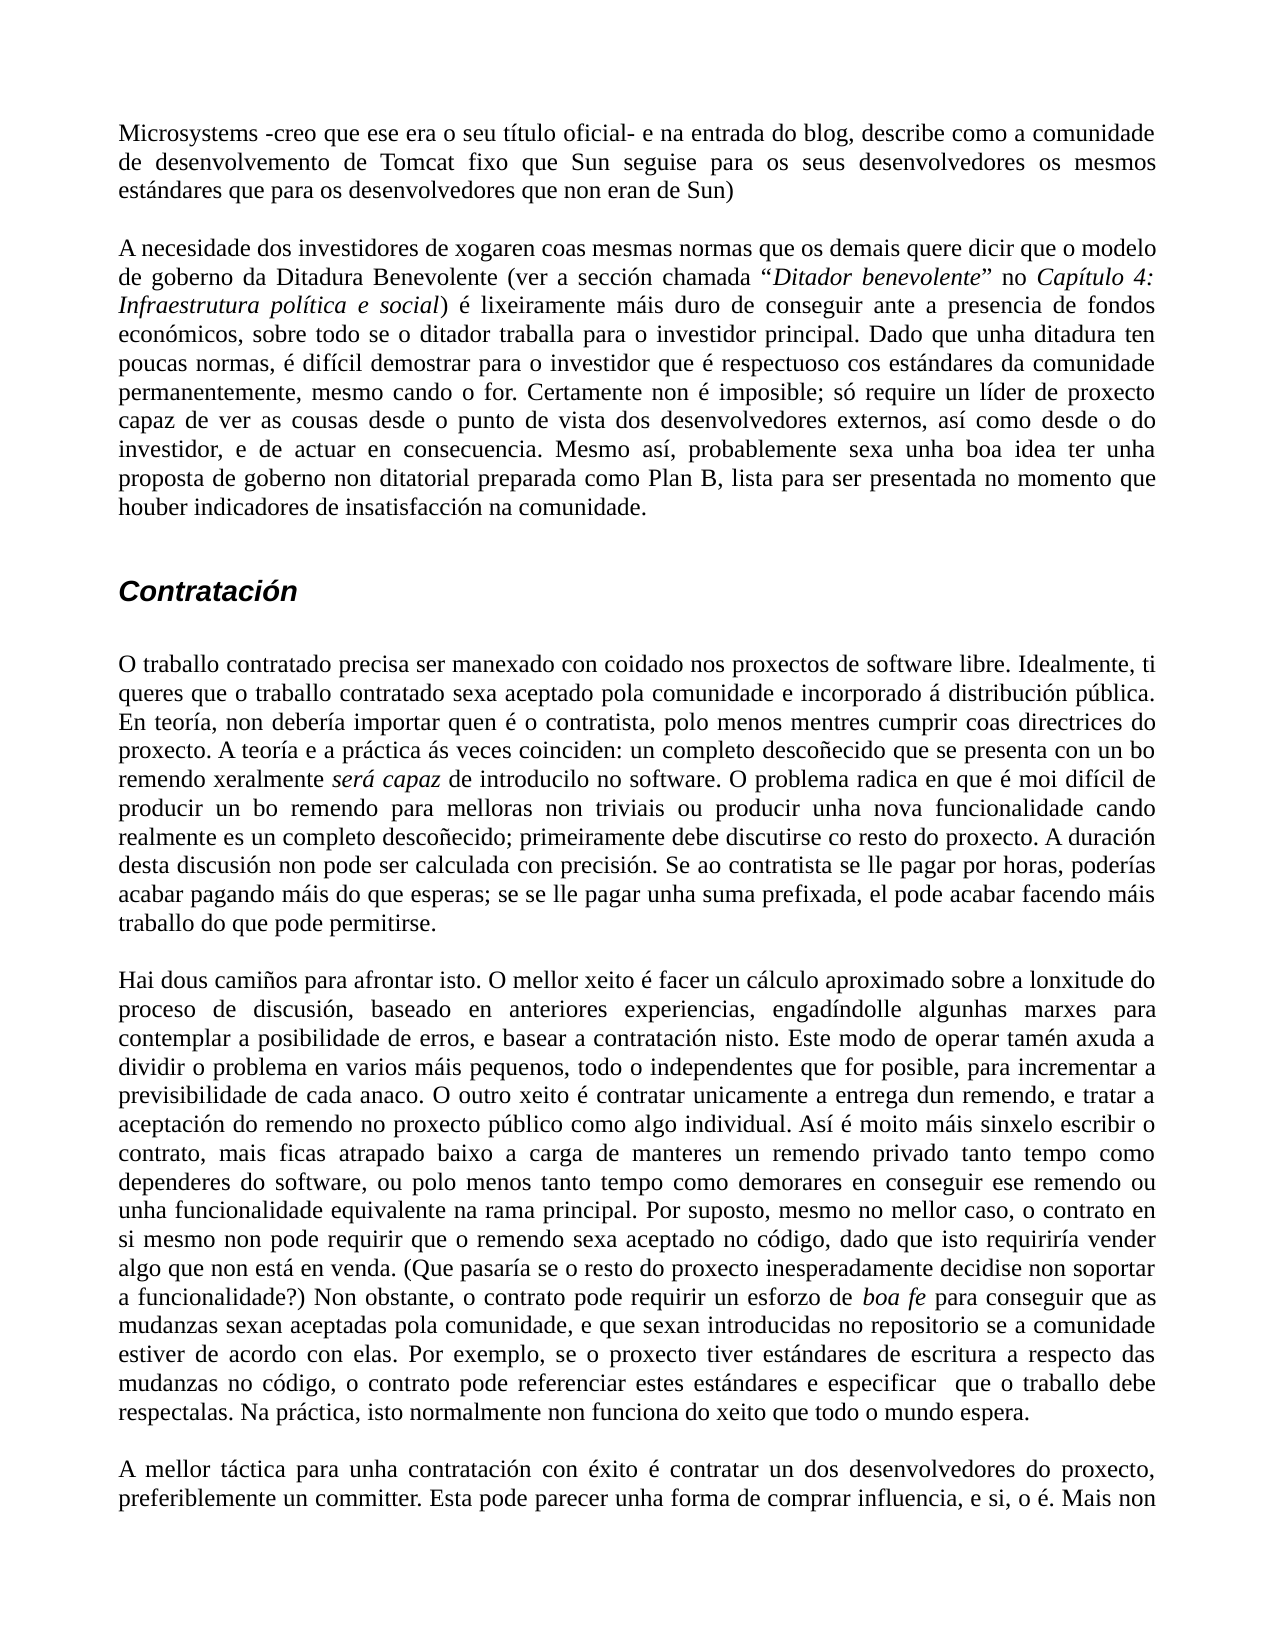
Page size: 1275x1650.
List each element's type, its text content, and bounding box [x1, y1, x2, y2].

text A necesidade dos investidores de xogaren coas mesmas normas que os demais quere dicir que o modelo de goberno da Ditadura Benevolente (ver a sección chamada “Ditador benevolente” no Capítulo 4: Infraestrutura política e social) é lixeiramente máis duro de conseguir ante a presencia de fondos económicos, sobre todo se o ditador traballa para o investidor principal. Dado que unha ditadura ten poucas normas, é difícil demostrar para o investidor que é respectuoso cos estándares da comunidade permanentemente, mesmo cando o for. Certamente non é imposible; só require un líder de proxecto capaz de ver as cousas desde o punto de vista dos desenvolvedores externos, así como desde o do investidor, e de actuar en consecuencia. Mesmo así, probablemente sexa unha boa idea ter unha proposta de goberno non ditatorial preparada como Plan B, lista para ser presentada no momento que houber indicadores de insatisfacción na comunidade. [118, 233, 1157, 521]
text A mellor táctica para unha contratación con éxito é contratar un dos desenvolvedores do proxecto, preferiblemente un committer. Esta pode parecer unha forma de comprar influencia, e si, o é. Mais non [118, 1454, 1157, 1512]
subtitle Contratación [118, 574, 1157, 608]
text Microsystems -creo que ese era o seu título oficial- e na entrada do blog, describe como a comunidade de desenvolvemento de Tomcat fixo que Sun seguise para os seus desenvolvedores os mesmos estándares que para os desenvolvedores que non eran de Sun) [118, 118, 1157, 204]
text Hai dous camiños para afrontar isto. O mellor xeito é facer un cálculo aproximado sobre a lonxitude do proceso de discusión, baseado en anteriores experiencias, engadíndolle algunhas marxes para contemplar a posibilidade de erros, e basear a contratación nisto. Este modo de operar tamén axuda a dividir o problema en varios máis pequenos, todo o independentes que for posible, para incrementar a previsibilidade de cada anaco. O outro xeito é contratar unicamente a entrega dun remendo, e tratar a aceptación do remendo no proxecto público como algo individual. Así é moito máis sinxelo escribir o contrato, mais ficas atrapado baixo a carga de manteres un remendo privado tanto tempo como dependeres do software, ou polo menos tanto tempo como demorares en conseguir ese remendo ou unha funcionalidade equivalente na rama principal. Por suposto, mesmo no mellor caso, o contrato en si mesmo non pode requirir que o remendo sexa aceptado no código, dado que isto requiriría vender algo que non está en venda. (Que pasaría se o resto do proxecto inesperadamente decidise non soportar a funcionalidade?) Non obstante, o contrato pode requirir un esforzo de boa fe para conseguir que as mudanzas sexan aceptadas pola comunidade, e que sexan introducidas no repositorio se a comunidade estiver de acordo con elas. Por exemplo, se o proxecto tiver estándares de escritura a respecto das mudanzas no código, o contrato pode referenciar estes estándares e especificar que o traballo debe respectalas. Na práctica, isto normalmente non funciona do xeito que todo o mundo espera. [118, 965, 1157, 1425]
text O traballo contratado precisa ser manexado con coidado nos proxectos de software libre. Idealmente, ti queres que o traballo contratado sexa aceptado pola comunidade e incorporado á distribución pública. En teoría, non debería importar quen é o contratista, polo menos mentres cumprir coas directrices do proxecto. A teoría e a práctica ás veces coinciden: un completo descoñecido que se presenta con un bo remendo xeralmente será capaz de introducilo no software. O problema radica en que é moi difícil de producir un bo remendo para melloras non triviais ou producir unha nova funcionalidade cando realmente es un completo descoñecido; primeiramente debe discutirse co resto do proxecto. A duración desta discusión non pode ser calculada con precisión. Se ao contratista se lle pagar por horas, poderías acabar pagando máis do que esperas; se se lle pagar unha suma prefixada, el pode acabar facendo máis traballo do que pode permitirse. [118, 649, 1157, 937]
